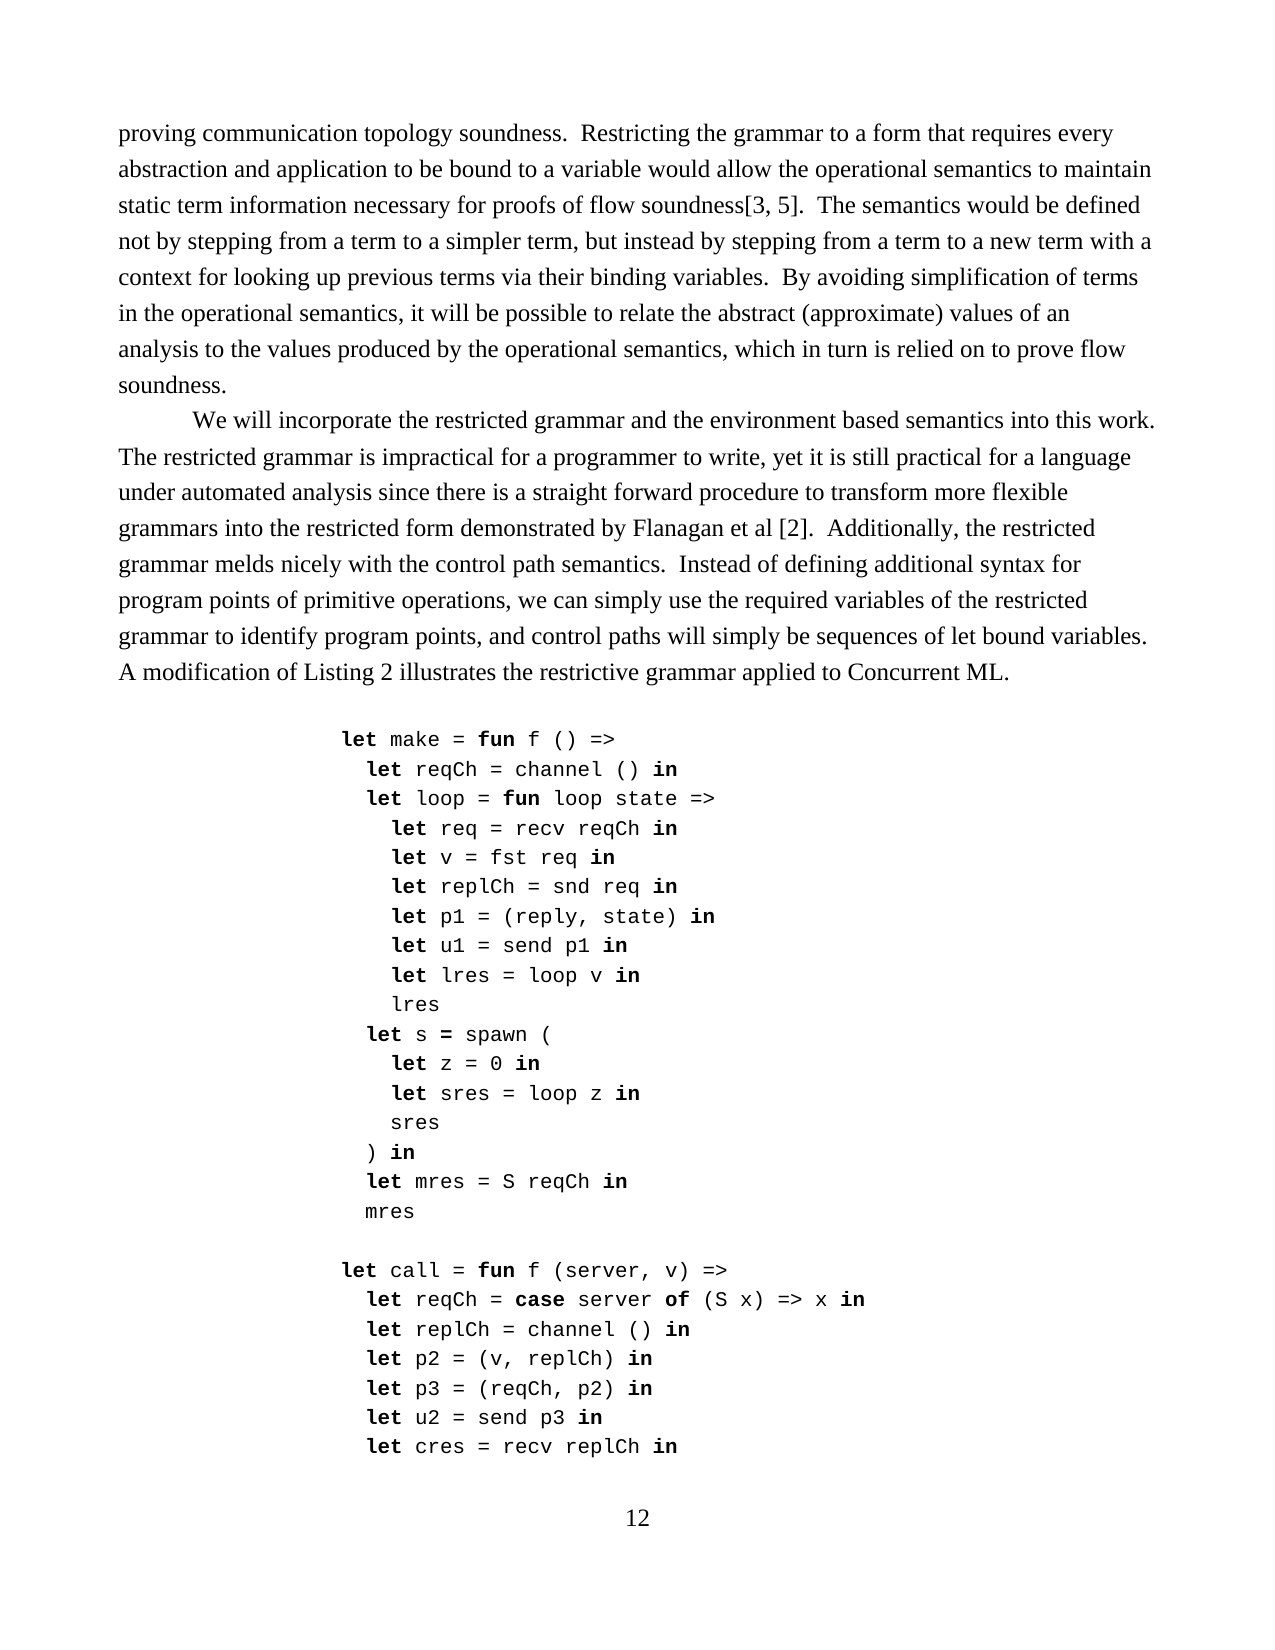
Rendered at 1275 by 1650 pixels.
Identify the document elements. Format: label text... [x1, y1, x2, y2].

text mres [340, 1201, 1157, 1224]
text let make = fun f () => [340, 729, 1157, 753]
text ) in [340, 1142, 1157, 1165]
text let p2 = (v, replCh) in [340, 1348, 1157, 1372]
text let loop = fun loop state => [340, 788, 1157, 812]
text let mres = S reqCh in [340, 1171, 1157, 1195]
text let replCh = snd req in [340, 876, 1157, 900]
text let v = fst req in [340, 847, 1157, 871]
text let lres = loop v in [340, 965, 1157, 988]
text let reqCh = channel () in [340, 758, 1157, 782]
text let p3 = (reqCh, p2) in [340, 1378, 1157, 1401]
text proving communication topology soundness. Restricting the grammar to a form that requires every abstraction and application to be bound to a variable would allow the operational semantics to maintain static term information necessary for proofs of flow soundness[3, 5]. The semantics would be defined not by stepping from a term to a simpler term, but instead by stepping from a term to a new term with a context for looking up previous terms via their binding variables. By avoiding simplification of terms in the operational semantics, it will be possible to relate the abstract (approximate) values of an analysis to the values produced by the operational semantics, which in turn is relied on to prove flow soundness. [118, 118, 1157, 398]
text let u1 = send p1 in [340, 935, 1157, 959]
text let req = recv reqCh in [340, 817, 1157, 841]
text We will incorporate the restricted grammar and the environment based semantics into this work. The restricted grammar is impractical for a programmer to write, yet it is still practical for a language under automated analysis since there is a straight forward procedure to transform more flexible grammars into the restricted form demonstrated by Flanagan et al [2]. Additionally, the restricted grammar melds nicely with the control path semantics. Instead of defining additional syntax for program points of primitive operations, we can simply use the required variables of the restricted grammar to identify program points, and control paths will simply be sequences of let bound variables. A modification of Listing 2 illustrates the restrictive grammar applied to Concurrent ML. [118, 406, 1157, 686]
text let s = spawn ( [340, 1024, 1157, 1047]
text let sres = loop z in [340, 1083, 1157, 1106]
text sres [340, 1112, 1157, 1136]
text let p1 = (reply, state) in [340, 906, 1157, 929]
text let replCh = channel () in [340, 1319, 1157, 1342]
text let u2 = send p3 in [340, 1407, 1157, 1431]
text let cres = recv replCh in [340, 1437, 1157, 1460]
text let reqCh = case server of (S x) => x in [340, 1289, 1157, 1313]
text let z = 0 in [340, 1053, 1157, 1077]
text let call = fun f (server, v) => [340, 1260, 1157, 1283]
text lres [340, 994, 1157, 1018]
